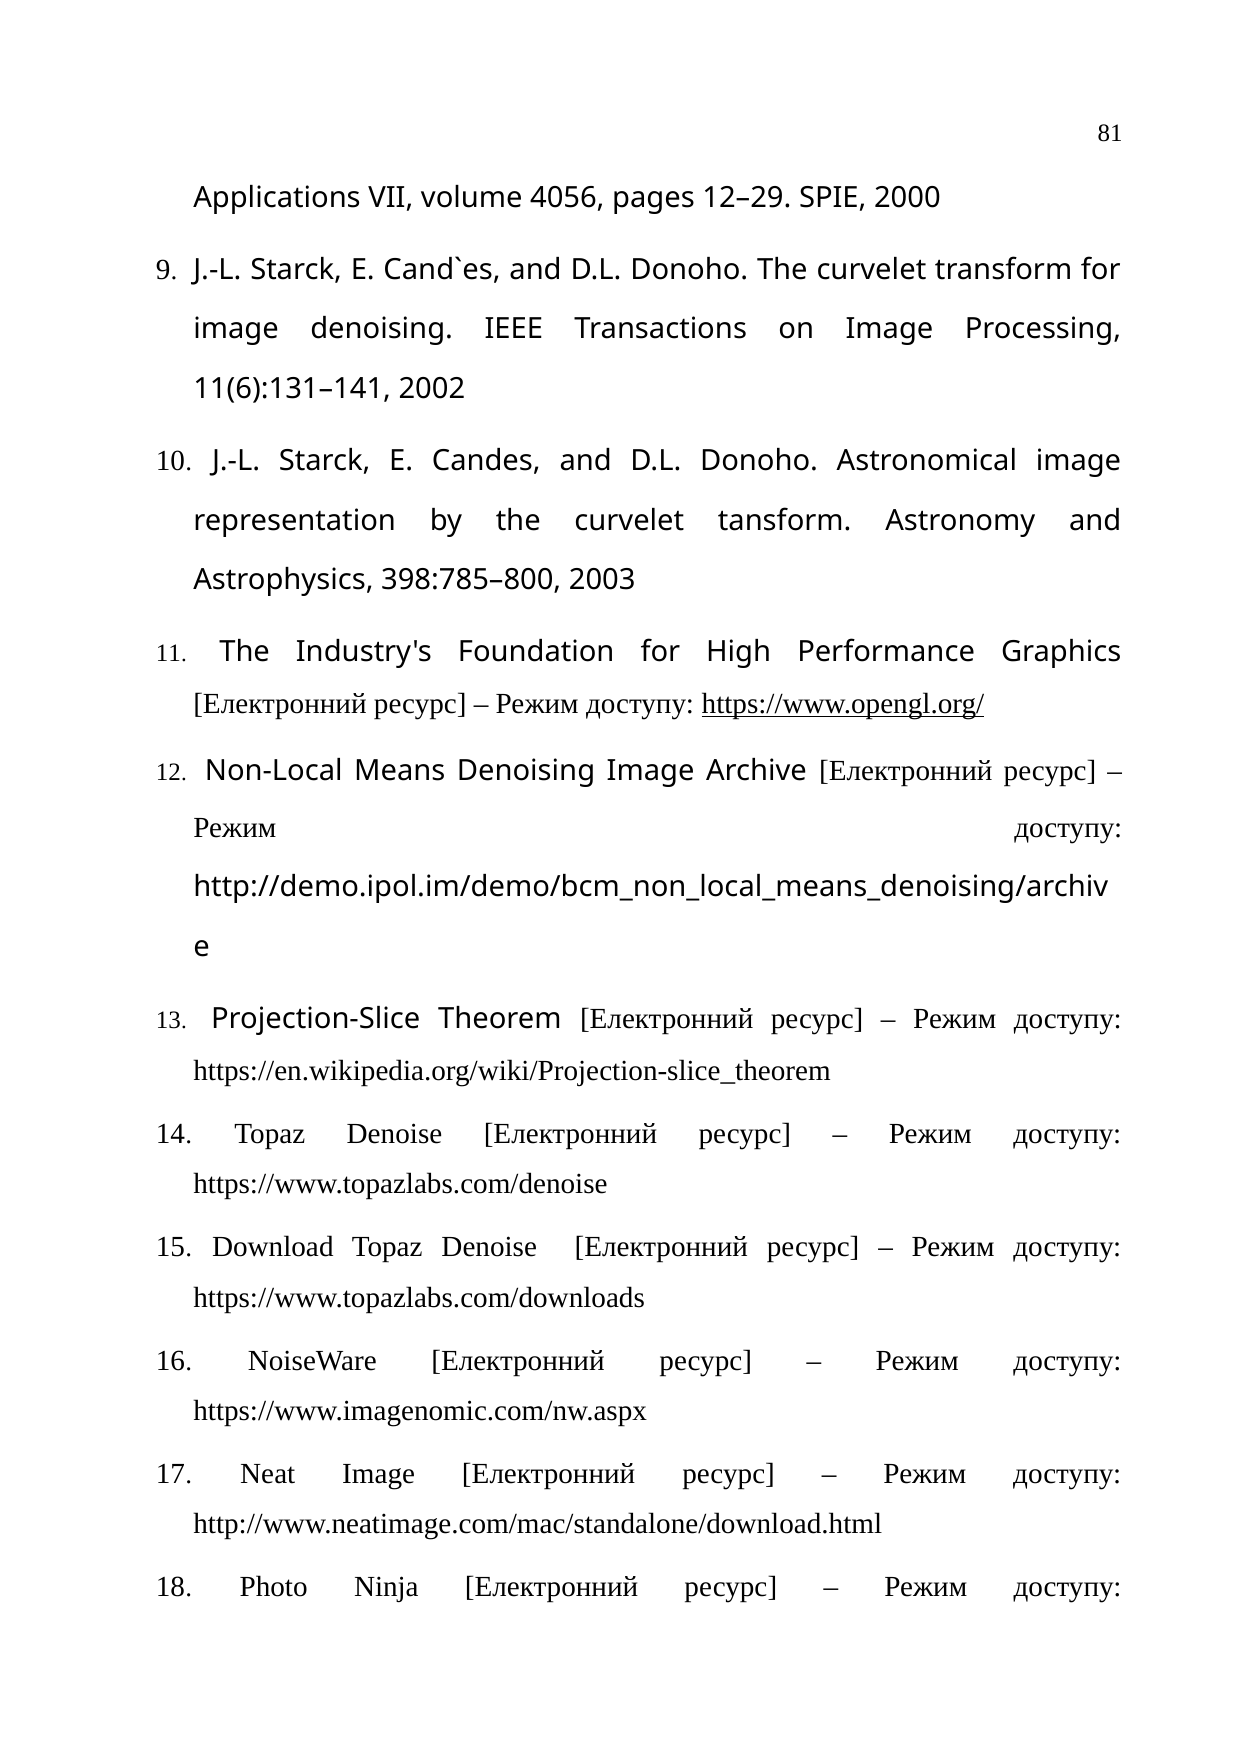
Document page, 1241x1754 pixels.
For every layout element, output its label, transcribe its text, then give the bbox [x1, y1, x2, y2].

list NoiseWare [Електронний ресурс] – Режим доступу: https://www.imagenomic.com/nw.aspx [156, 1343, 1122, 1427]
list Topaz Denoise [Електронний ресурс] – Режим доступу: https://www.topazlabs.com/denoise [156, 1116, 1122, 1200]
list J.-L. Starck, E. Cand`es, and D.L. Donoho. The curvelet transform for image denoising. IEEE Transactions on Image Processing, 11(6):131–141, 2002 [156, 248, 1122, 407]
list Projection-Slice Theorem [Електронний ресурс] – Режим доступу: https://en.wikipedia.org/wiki/Projection-slice_theorem [156, 997, 1122, 1087]
list The Industry's Foundation for High Performance Graphics [Електронний ресурс] – Режим доступу: https://www.opengl.org/ [156, 630, 1122, 720]
list Non-Local Means Denoising Image Archive [Електронний ресурс] – Режим доступу: http://demo.ipol.im/demo/bcm_non_local_means_denoising/archive [156, 749, 1122, 964]
list Applications VII, volume 4056, pages 12–29. SPIE, 2000 [156, 176, 1122, 216]
list Neat Image [Електронний ресурс] – Режим доступу: http://www.neatimage.com/mac/standalone/download.html [156, 1456, 1122, 1540]
list Download Topaz Denoise [Електронний ресурс] – Режим доступу: https://www.topazlabs.com/downloads [156, 1229, 1122, 1313]
list Photo Ninja [Електронний ресурс] – Режим доступу: [156, 1569, 1122, 1603]
list J.-L. Starck, E. Candes, and D.L. Donoho. Astronomical image representation by the curvelet tansform. Astronomy and Astrophysics, 398:785–800, 2003 [156, 439, 1122, 598]
